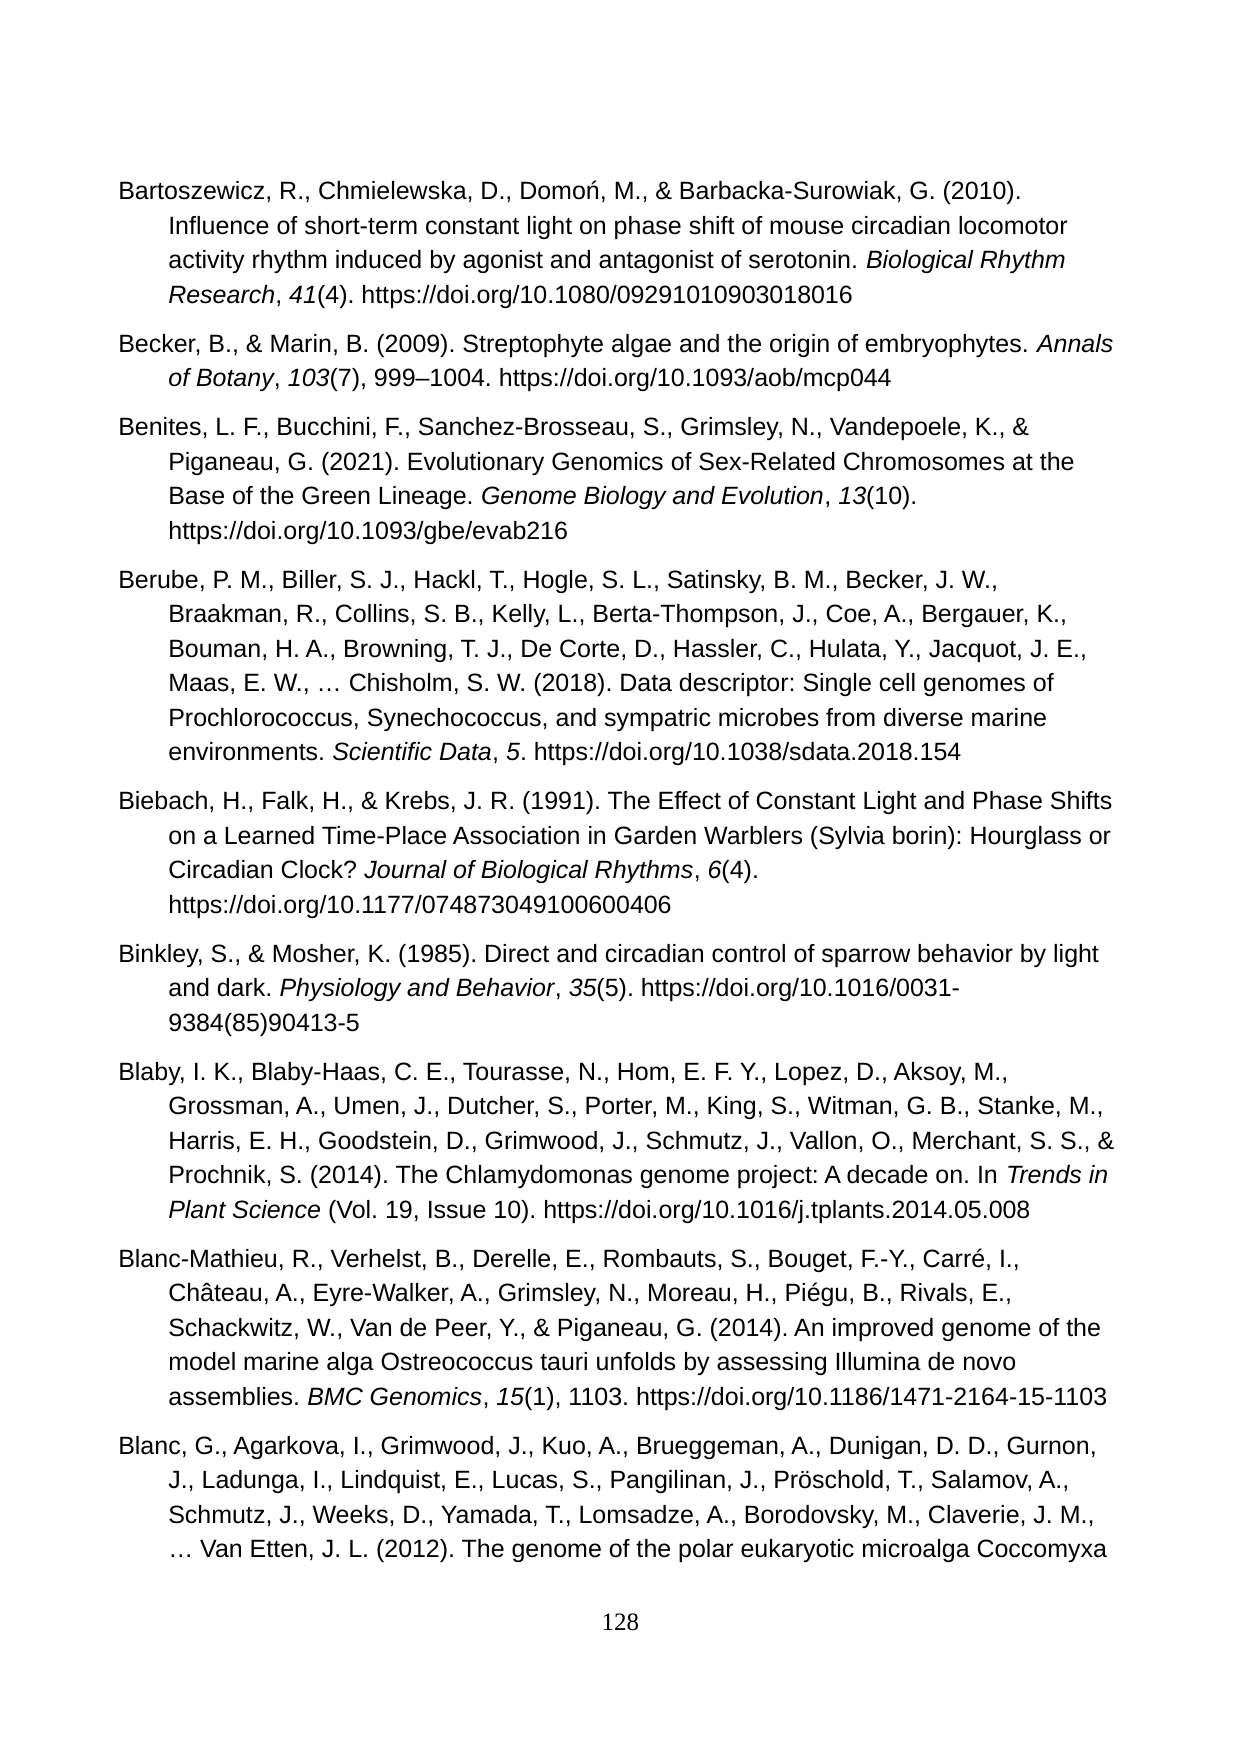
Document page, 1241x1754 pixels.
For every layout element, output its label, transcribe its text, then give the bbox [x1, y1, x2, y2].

text Becker, B., & Marin, B. (2009). Streptophyte algae and the origin of embryophytes. Annals of Botany, 103(7), 999–1004. https://doi.org/10.1093/aob/mcp044 [118, 329, 1122, 392]
text Blanc-Mathieu, R., Verhelst, B., Derelle, E., Rombauts, S., Bouget, F.-Y., Carré, I., Château, A., Eyre-Walker, A., Grimsley, N., Moreau, H., Piégu, B., Rivals, E., Schackwitz, W., Van de Peer, Y., & Piganeau, G. (2014). An improved genome of the model marine alga Ostreococcus tauri unfolds by assessing Illumina de novo assemblies. BMC Genomics, 15(1), 1103. https://doi.org/10.1186/1471-2164-15-1103 [118, 1244, 1122, 1411]
text Blanc, G., Agarkova, I., Grimwood, J., Kuo, A., Brueggeman, A., Dunigan, D. D., Gurnon, J., Ladunga, I., Lindquist, E., Lucas, S., Pangilinan, J., Pröschold, T., Salamov, A., Schmutz, J., Weeks, D., Yamada, T., Lomsadze, A., Borodovsky, M., Claverie, J. M., … Van Etten, J. L. (2012). The genome of the polar eukaryotic microalga Coccomyxa [118, 1431, 1122, 1563]
text Binkley, S., & Mosher, K. (1985). Direct and circadian control of sparrow behavior by light and dark. Physiology and Behavior, 35(5). https://doi.org/10.1016/0031-9384(85)90413-5 [118, 939, 1122, 1037]
text Blaby, I. K., Blaby-Haas, C. E., Tourasse, N., Hom, E. F. Y., Lopez, D., Aksoy, M., Grossman, A., Umen, J., Dutcher, S., Porter, M., King, S., Witman, G. B., Stanke, M., Harris, E. H., Goodstein, D., Grimwood, J., Schmutz, J., Vallon, O., Merchant, S. S., & Prochnik, S. (2014). The Chlamydomonas genome project: A decade on. In Trends in Plant Science (Vol. 19, Issue 10). https://doi.org/10.1016/j.tplants.2014.05.008 [118, 1057, 1122, 1223]
text Berube, P. M., Biller, S. J., Hackl, T., Hogle, S. L., Satinsky, B. M., Becker, J. W., Braakman, R., Collins, S. B., Kelly, L., Berta-Thompson, J., Coe, A., Bergauer, K., Bouman, H. A., Browning, T. J., De Corte, D., Hassler, C., Hulata, Y., Jacquot, J. E., Maas, E. W., … Chisholm, S. W. (2018). Data descriptor: Single cell genomes of Prochlorococcus, Synechococcus, and sympatric microbes from diverse marine environments. Scientific Data, 5. https://doi.org/10.1038/sdata.2018.154 [118, 565, 1122, 766]
text Benites, L. F., Bucchini, F., Sanchez-Brosseau, S., Grimsley, N., Vandepoele, K., & Piganeau, G. (2021). Evolutionary Genomics of Sex-Related Chromosomes at the Base of the Green Lineage. Genome Biology and Evolution, 13(10). https://doi.org/10.1093/gbe/evab216 [118, 412, 1122, 544]
text Biebach, H., Falk, H., & Krebs, J. R. (1991). The Effect of Constant Light and Phase Shifts on a Learned Time-Place Association in Garden Warblers (Sylvia borin): Hourglass or Circadian Clock? Journal of Biological Rhythms, 6(4). https://doi.org/10.1177/074873049100600406 [118, 786, 1122, 918]
text Bartoszewicz, R., Chmielewska, D., Domoń, M., & Barbacka-Surowiak, G. (2010). Influence of short-term constant light on phase shift of mouse circadian locomotor activity rhythm induced by agonist and antagonist of serotonin. Biological Rhythm Research, 41(4). https://doi.org/10.1080/09291010903018016 [118, 176, 1122, 308]
